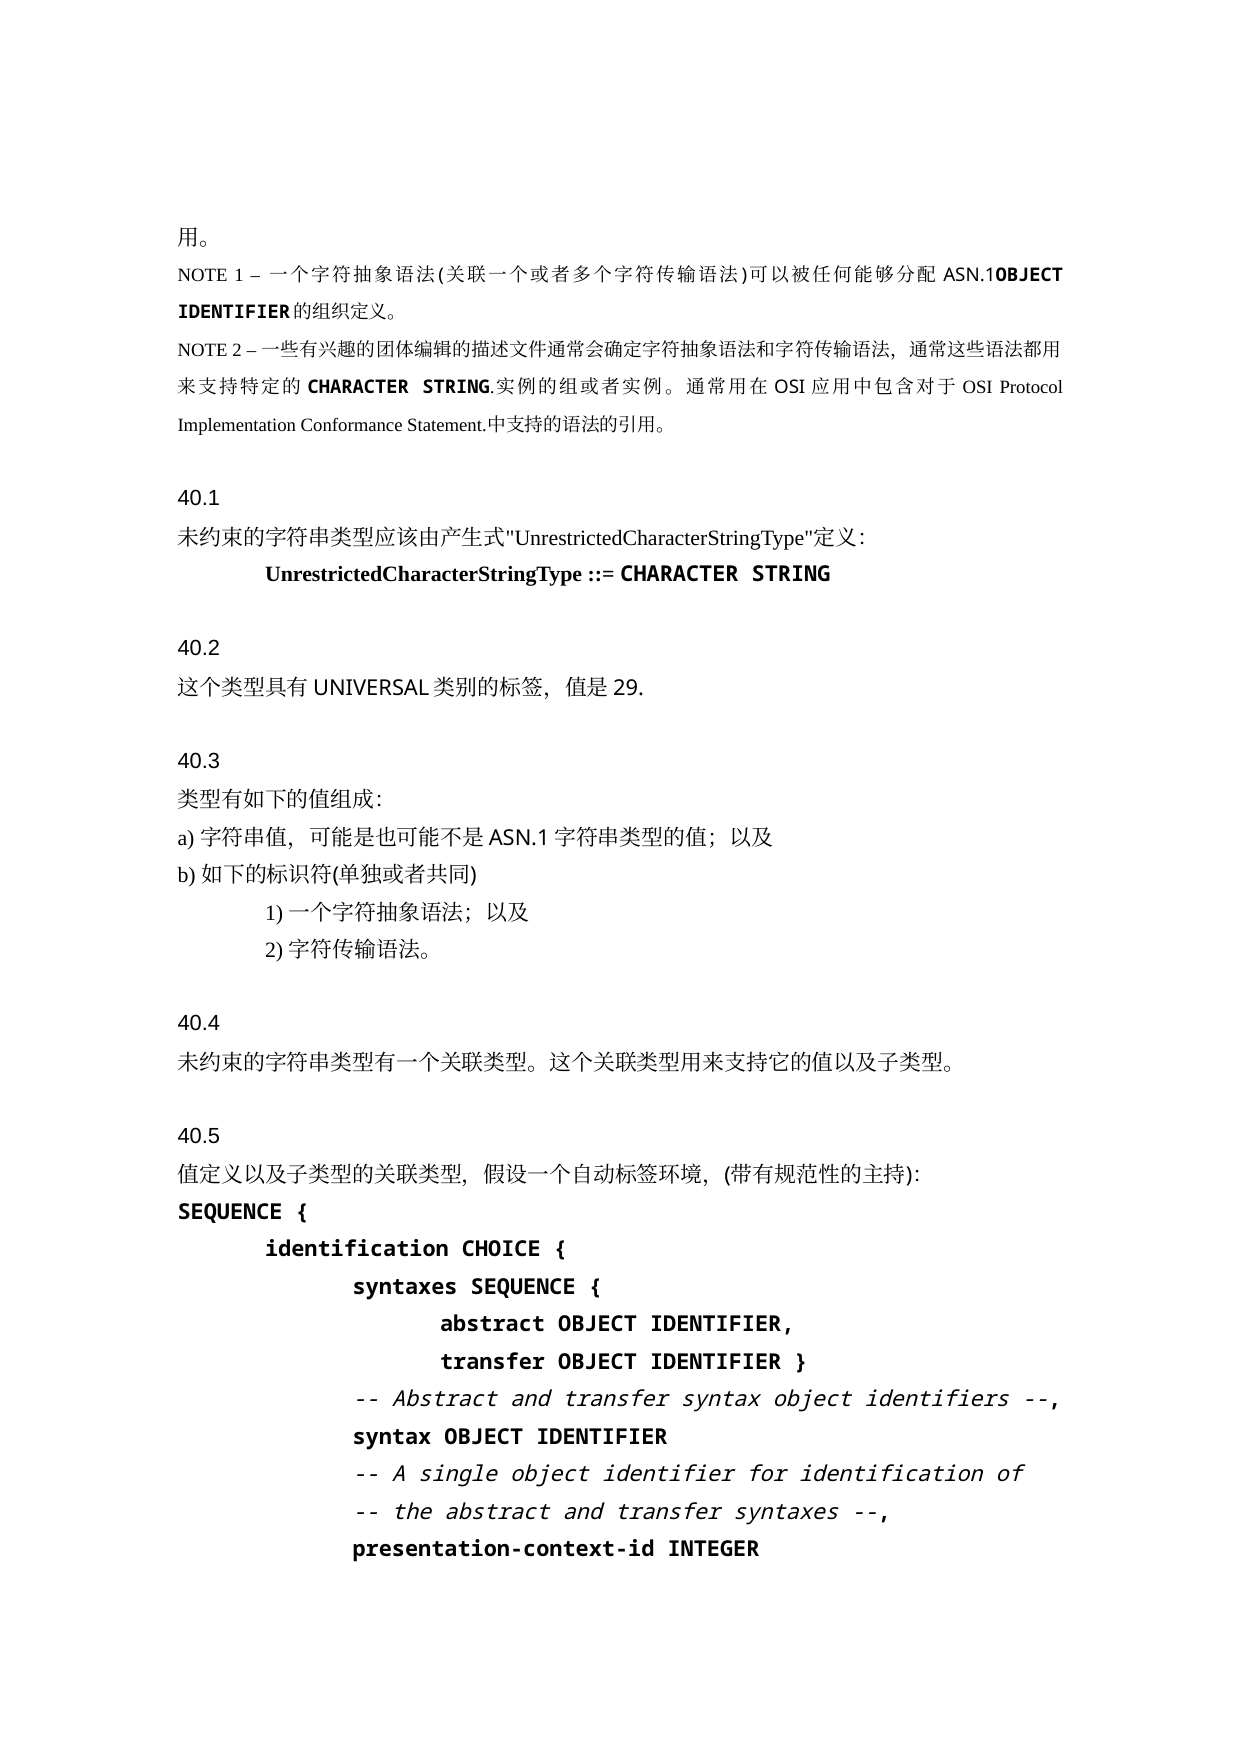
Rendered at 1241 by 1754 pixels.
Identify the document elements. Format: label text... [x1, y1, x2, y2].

subtitle 40.4 [177, 1004, 1063, 1042]
subtitle 40.1 [177, 479, 1063, 517]
subtitle 40.5 [177, 1117, 1063, 1154]
text identification CHOICE { [177, 1229, 1063, 1267]
text 用。 [177, 217, 1063, 254]
text -- A single object identifier for identification of [177, 1454, 1063, 1492]
text -- the abstract and transfer syntaxes --, [177, 1492, 1063, 1529]
text -- Abstract and transfer syntax object identifiers --, [177, 1379, 1063, 1417]
subtitle 40.2 [177, 629, 1063, 667]
text 1) 一个字符抽象语法；以及 [177, 892, 1063, 929]
text 未约束的字符串类型有一个关联类型。这个关联类型用来支持它的值以及子类型。 [177, 1042, 1063, 1079]
text 未约束的字符串类型应该由产生式"UnrestrictedCharacterStringType"定义： [177, 517, 1063, 554]
text NOTE 1 – 一个字符抽象语法(关联一个或者多个字符传输语法)可以被任何能够分配ASN.1OBJECT IDENTIFIER的组织定义。 [177, 254, 1063, 329]
text 2) 字符传输语法。 [177, 929, 1063, 967]
text UnrestrictedCharacterStringType ::= CHARACTER STRING [177, 554, 1063, 592]
text presentation-context-id INTEGER [177, 1529, 1063, 1567]
text 这个类型具有UNIVERSAL类别的标签，值是29. [177, 667, 1063, 704]
text syntaxes SEQUENCE { [177, 1267, 1063, 1304]
text 类型有如下的值组成： [177, 779, 1063, 817]
text syntax OBJECT IDENTIFIER [177, 1417, 1063, 1454]
text b) 如下的标识符(单独或者共同) [177, 854, 1063, 892]
text transfer OBJECT IDENTIFIER } [177, 1342, 1063, 1379]
text SEQUENCE { [177, 1192, 1063, 1229]
text 值定义以及子类型的关联类型，假设一个自动标签环境，(带有规范性的主持)： [177, 1154, 1063, 1192]
subtitle 40.3 [177, 742, 1063, 779]
text abstract OBJECT IDENTIFIER, [177, 1304, 1063, 1342]
text a) 字符串值，可能是也可能不是ASN.1字符串类型的值；以及 [177, 817, 1063, 854]
text NOTE 2 – 一些有兴趣的团体编辑的描述文件通常会确定字符抽象语法和字符传输语法，通常这些语法都用来支持特定的CHARACTER STRING.实例的组或者实例。通常用在OSI应用中包含对于OSI Protocol Implementation Conformance Statement.中支持的语法的引用。 [177, 329, 1063, 442]
